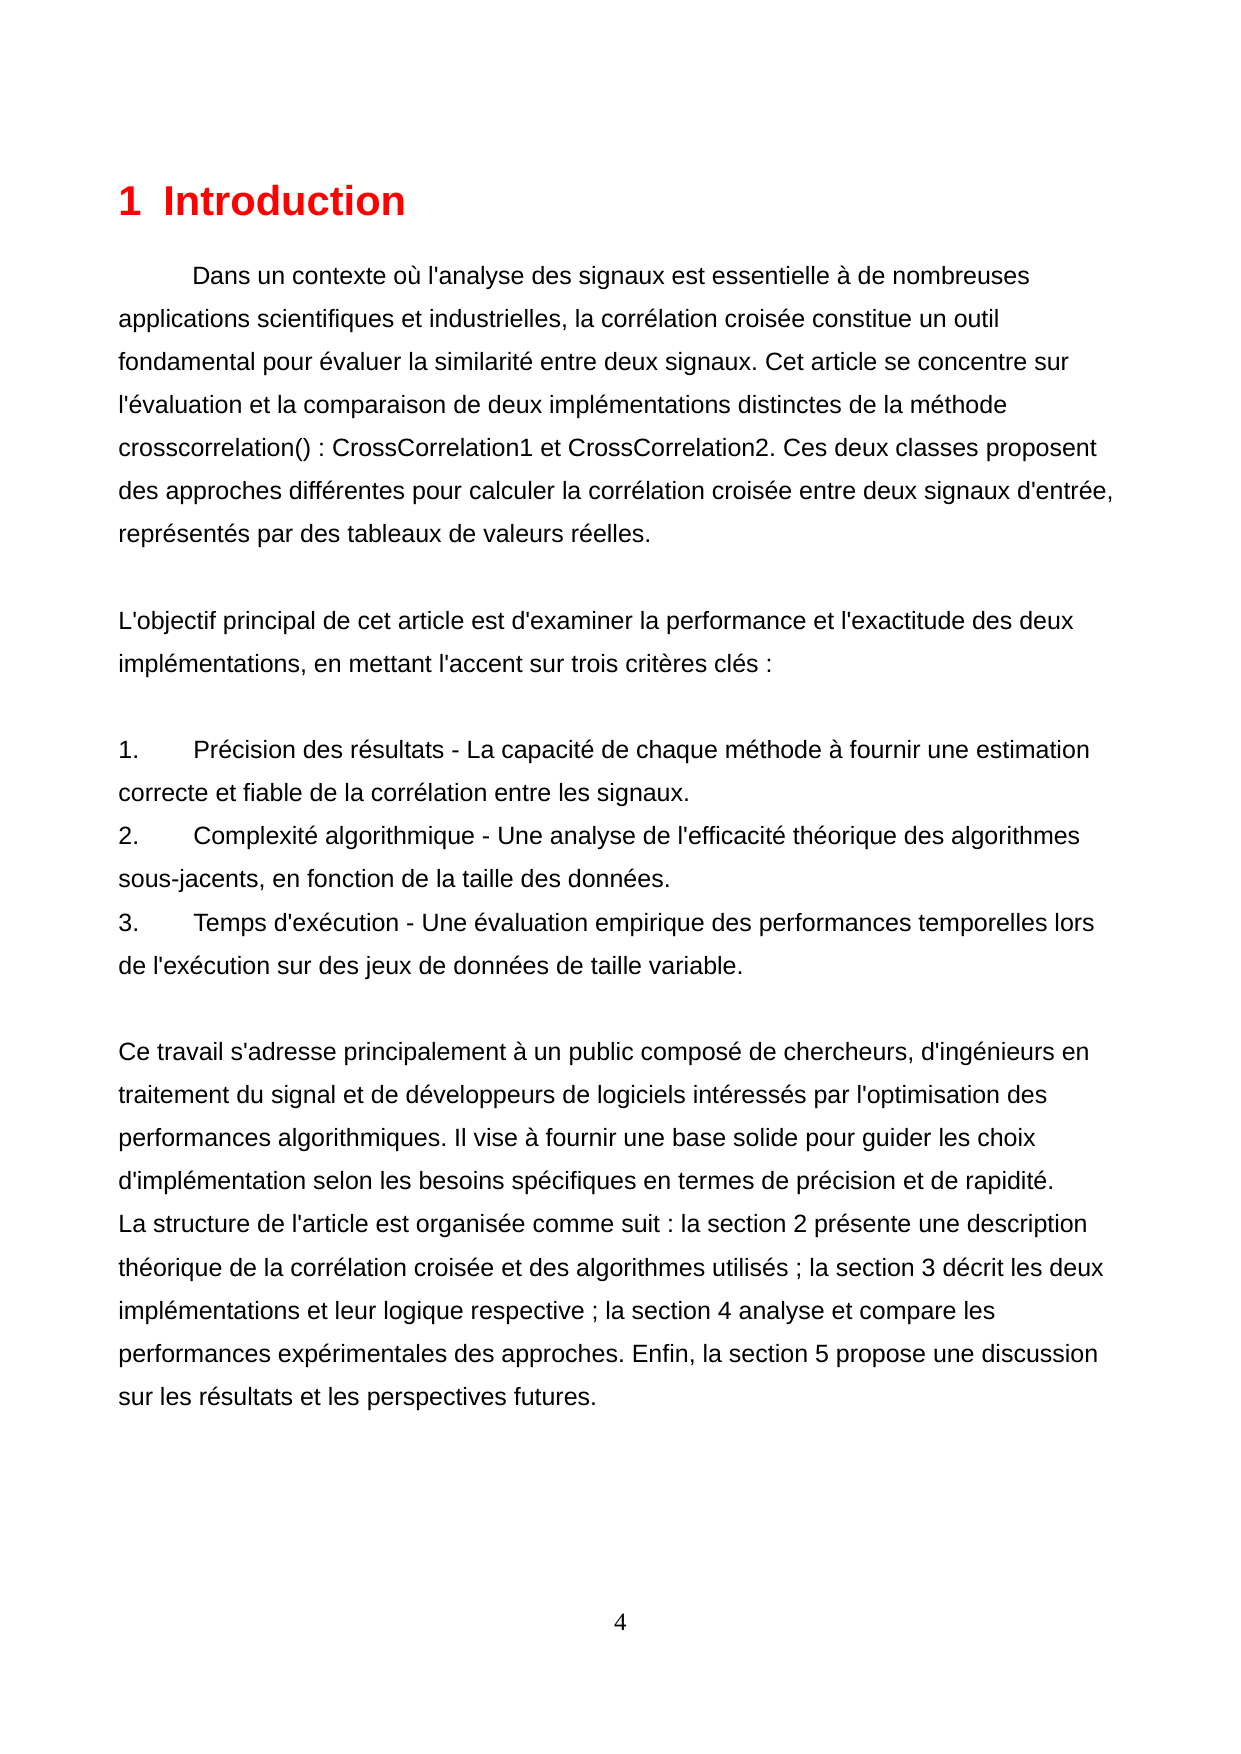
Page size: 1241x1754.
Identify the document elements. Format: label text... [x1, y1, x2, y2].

text L'objectif principal de cet article est d'examiner la performance et l'exactitude des deux implémentations, en mettant l'accent sur trois critères clés : [118, 606, 1122, 677]
subtitle Introduction [118, 176, 1122, 224]
text La structure de l'article est organisée comme suit : la section 2 présente une description théorique de la corrélation croisée et des algorithmes utilisés ; la section 3 décrit les deux implémentations et leur logique respective ; la section 4 analyse et compare les performances expérimentales des approches. Enfin, la section 5 propose une discussion sur les résultats et les perspectives futures. [118, 1209, 1122, 1411]
list Complexité algorithmique - Une analyse de l'efficacité théorique des algorithmes sous-jacents, en fonction de la taille des données. [118, 821, 1122, 893]
list Temps d'exécution - Une évaluation empirique des performances temporelles lors de l'exécution sur des jeux de données de taille variable. [118, 907, 1122, 979]
text Dans un contexte où l'analyse des signaux est essentielle à de nombreuses applications scientifiques et industrielles, la corrélation croisée constitue un outil fondamental pour évaluer la similarité entre deux signaux. Cet article se concentre sur l'évaluation et la comparaison de deux implémentations distinctes de la méthode crosscorrelation() : CrossCorrelation1 et CrossCorrelation2. Ces deux classes proposent des approches différentes pour calculer la corrélation croisée entre deux signaux d'entrée, représentés par des tableaux de valeurs réelles. [118, 261, 1122, 548]
list Précision des résultats - La capacité de chaque méthode à fournir une estimation correcte et fiable de la corrélation entre les signaux. [118, 735, 1122, 807]
text Ce travail s'adresse principalement à un public composé de chercheurs, d'ingénieurs en traitement du signal et de développeurs de logiciels intéressés par l'optimisation des performances algorithmiques. Il vise à fournir une base solide pour guider les choix d'implémentation selon les besoins spécifiques en termes de précision et de rapidité. [118, 1037, 1122, 1195]
